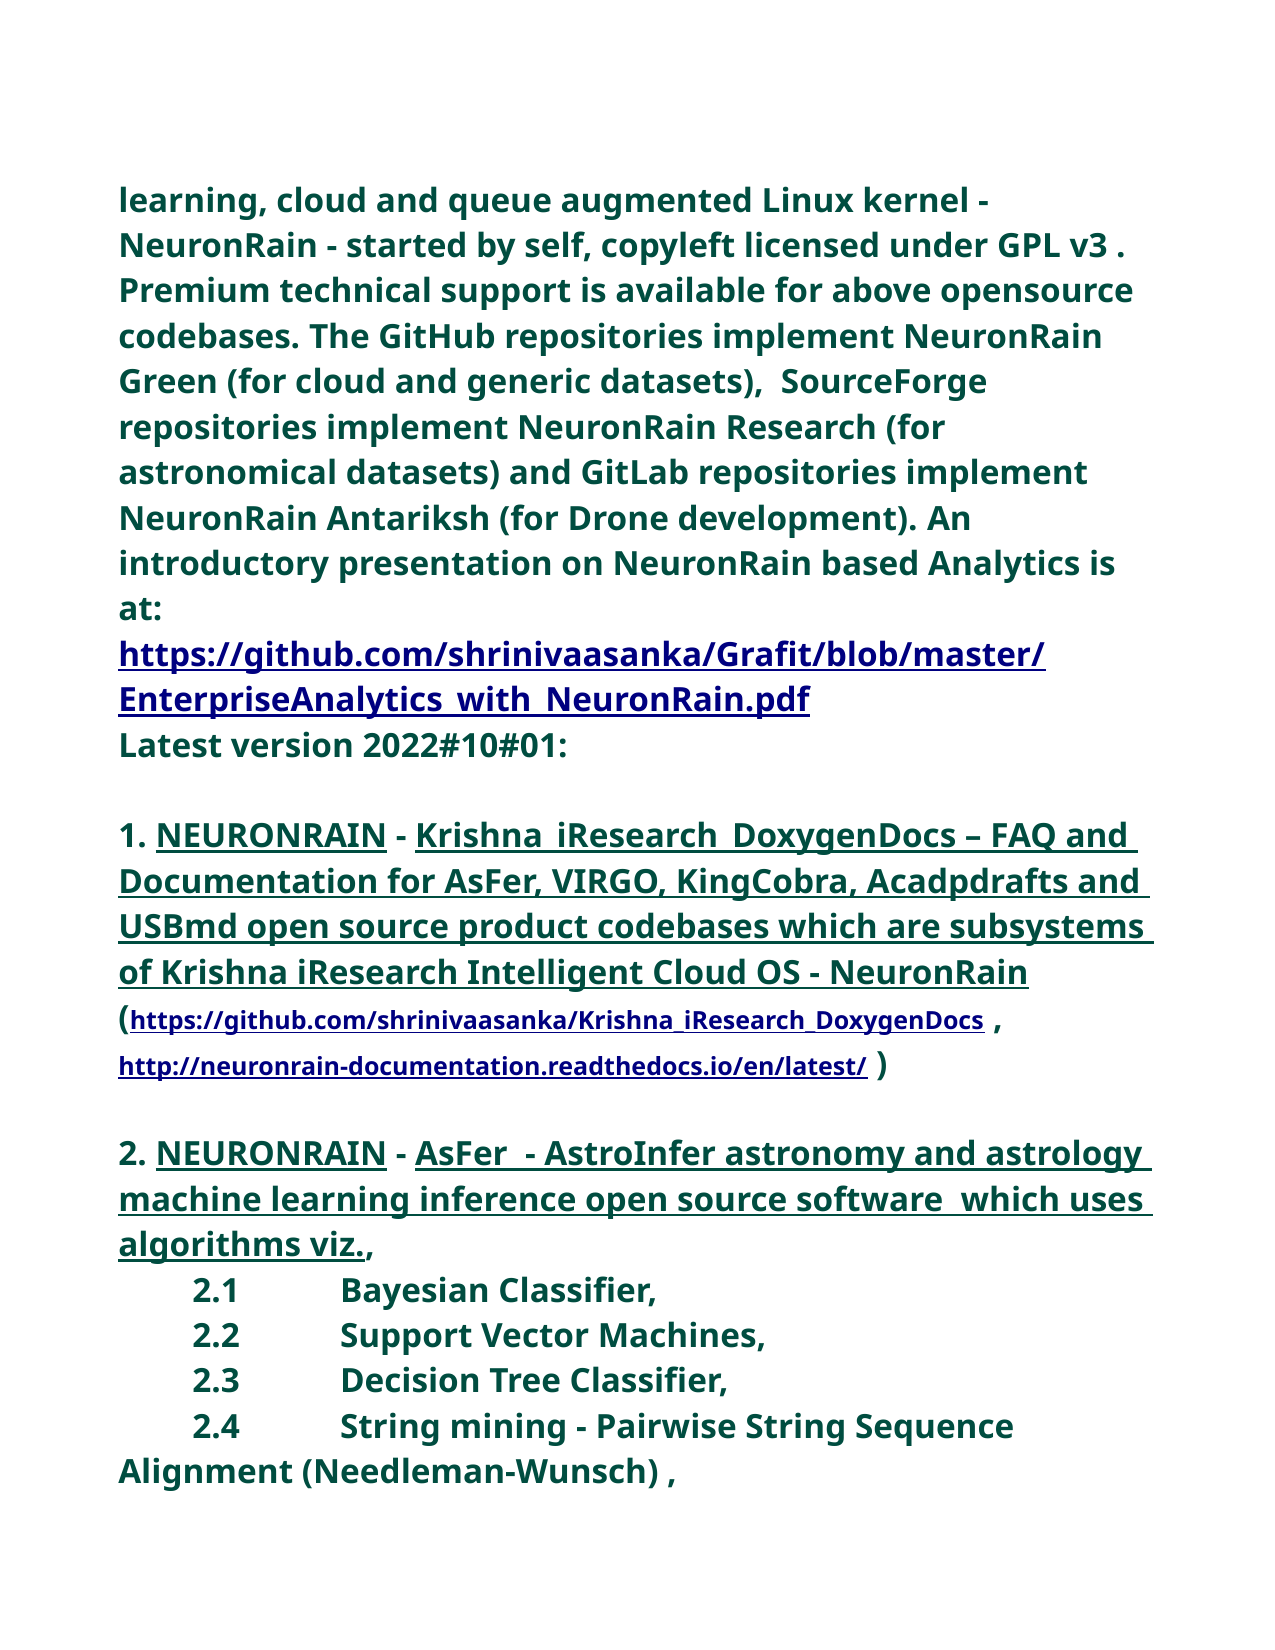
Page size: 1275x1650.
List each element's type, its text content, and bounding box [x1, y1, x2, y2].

text Latest version 2022#10#01: [118, 721, 1157, 767]
text (https://github.com/shrinivaasanka/Krishna_iResearch_DoxygenDocs , http://neuronrain-documentation.readthedocs.io/en/latest/ ) [118, 994, 1157, 1085]
text 2.2 Support Vector Machines, [118, 1312, 1157, 1357]
text 2.1 Bayesian Classifier, [118, 1266, 1157, 1312]
text 2. NEURONRAIN - AsFer - AstroInfer astronomy and astrology machine learning inference open source software which uses algorithms viz., [118, 1130, 1157, 1266]
text 2.4 String mining - Pairwise String Sequence Alignment (Needleman-Wunsch) , [118, 1403, 1157, 1493]
text 1. NEURONRAIN - Krishna_iResearch_DoxygenDocs – FAQ and Documentation for AsFer, VIRGO, KingCobra, Acadpdrafts and USBmd open source product codebases which are subsystems of Krishna iResearch Intelligent Cloud OS - NeuronRain [118, 812, 1157, 994]
text https://github.com/shrinivaasanka/Grafit/blob/master/EnterpriseAnalytics_with_NeuronRain.pdf [118, 631, 1157, 721]
text learning, cloud and queue augmented Linux kernel - NeuronRain - started by self, copyleft licensed under GPL v3 . Premium technical support is available for above opensource codebases. The GitHub repositories implement NeuronRain Green (for cloud and generic datasets), SourceForge repositories implement NeuronRain Research (for astronomical datasets) and GitLab repositories implement NeuronRain Antariksh (for Drone development). An introductory presentation on NeuronRain based Analytics is at: [118, 176, 1157, 631]
text 2.3 Decision Tree Classifier, [118, 1357, 1157, 1403]
